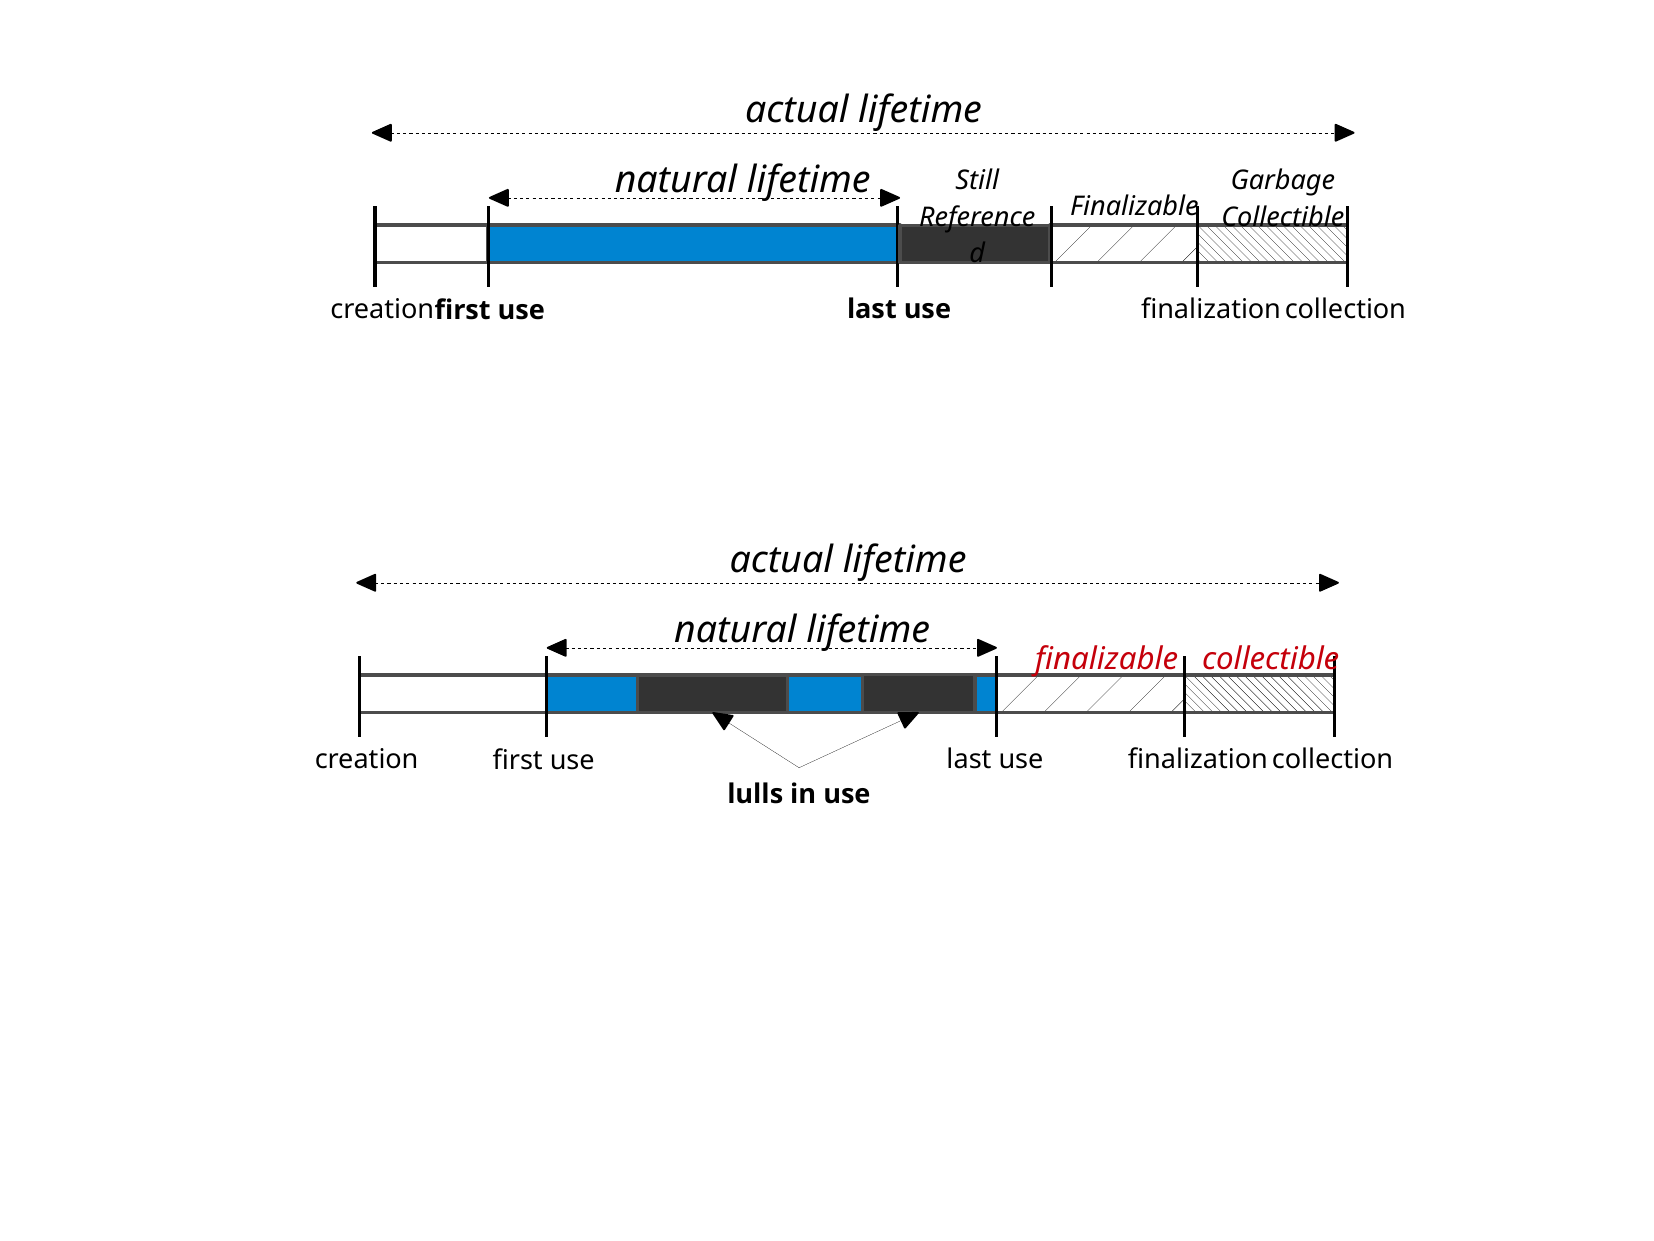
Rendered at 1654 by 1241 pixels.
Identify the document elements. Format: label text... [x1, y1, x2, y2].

text_box Finalizable [1055, 179, 1192, 231]
text_box Garbage Collectible [1206, 153, 1354, 231]
text_box first use [419, 283, 561, 330]
text_box [998, 675, 1183, 713]
text_box lulls in use [712, 767, 886, 814]
text_box finalization [1113, 732, 1257, 779]
text_box natural lifetime [659, 594, 901, 653]
text_box collectible [1187, 628, 1330, 680]
text_box actual lifetime [730, 75, 958, 133]
text_box creation [300, 732, 420, 779]
text_box collection [1257, 732, 1394, 788]
text_box finalization [1126, 282, 1270, 329]
text_box [1186, 675, 1333, 713]
text_box creation [315, 282, 436, 329]
text_box [899, 225, 1050, 263]
text_box collection [1270, 282, 1407, 338]
text_box natural lifetime [600, 144, 1013, 226]
text_box Still Referenced [904, 153, 1051, 231]
text_box last use [832, 282, 967, 340]
text_box [1053, 225, 1196, 263]
text_box first use [477, 733, 596, 780]
text_box finalizable [1020, 628, 1170, 680]
text_box [548, 674, 995, 713]
text_box [490, 225, 896, 263]
text_box [1199, 225, 1346, 263]
text_box last use [931, 732, 1043, 790]
text_box actual lifetime [714, 525, 942, 583]
